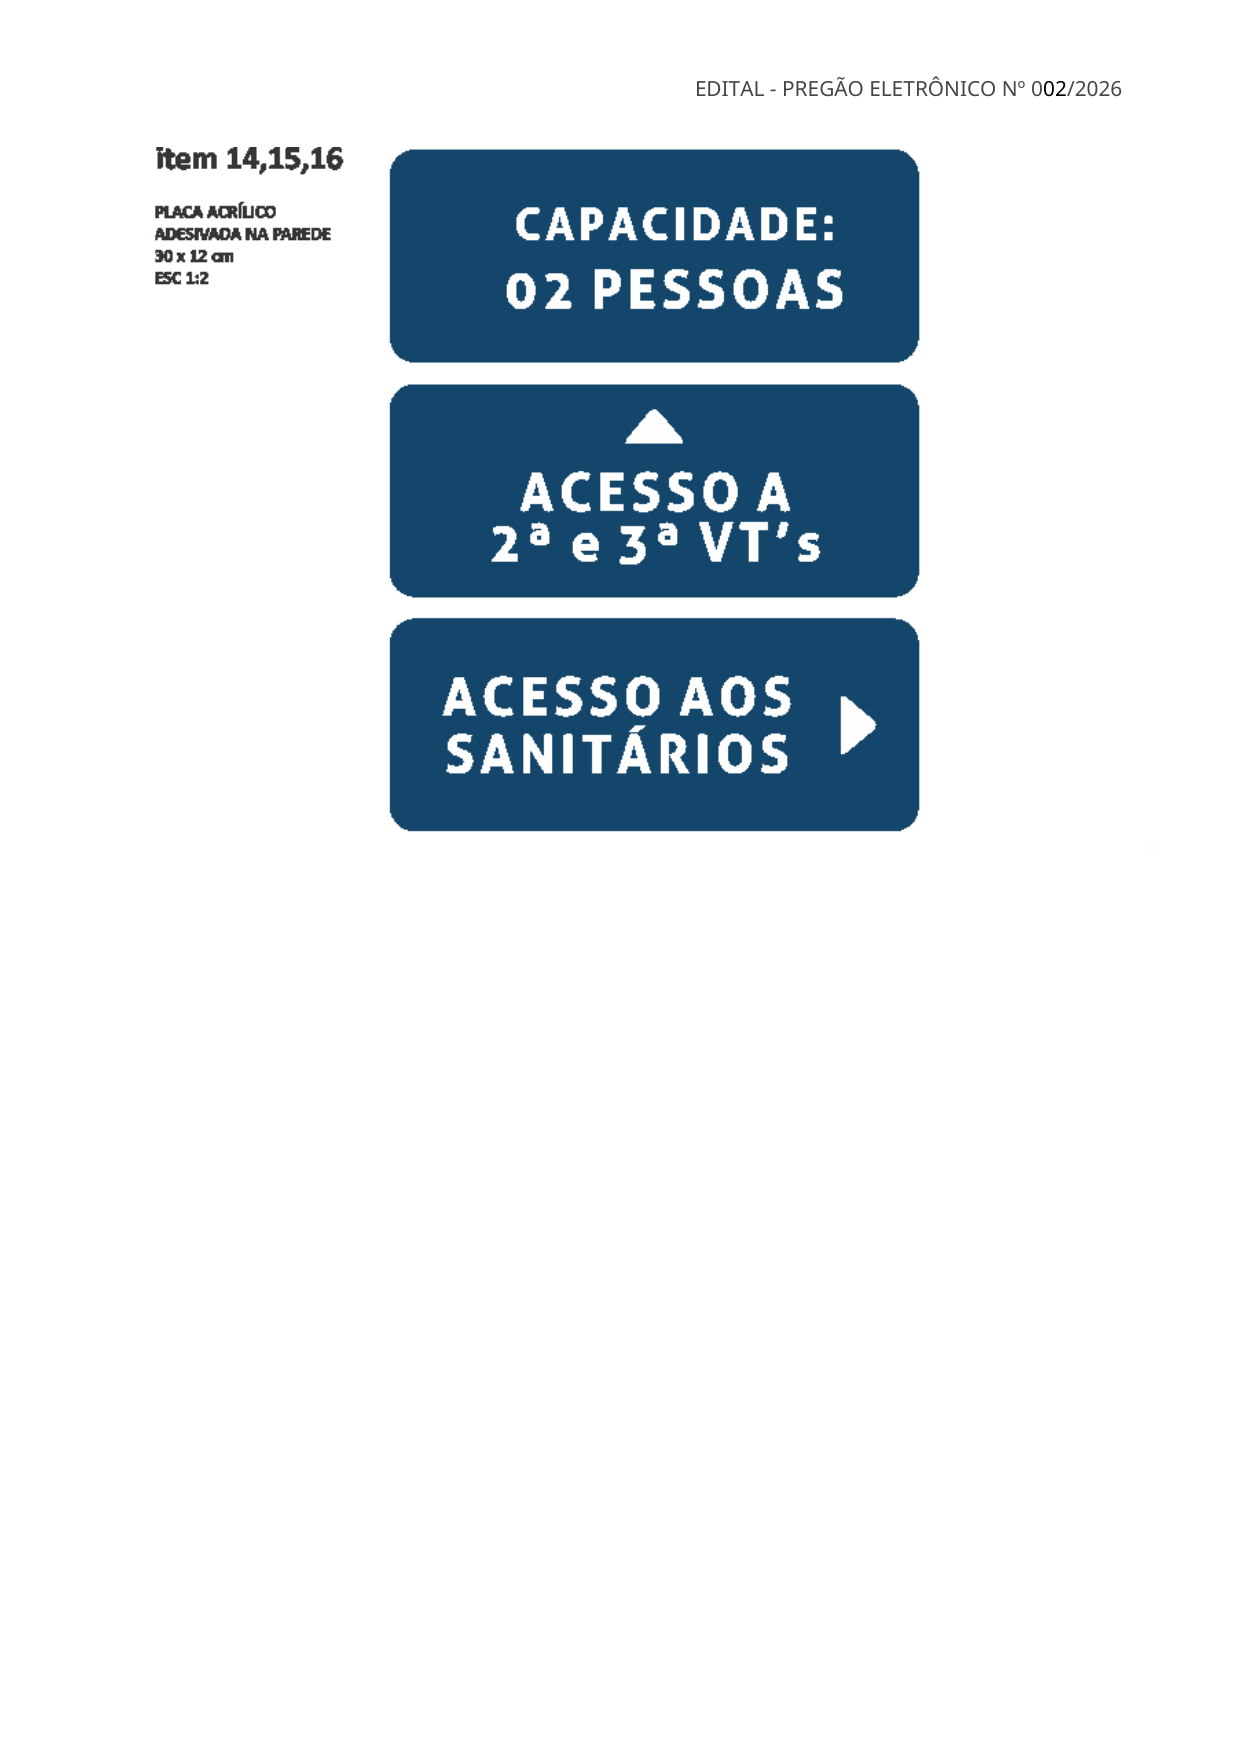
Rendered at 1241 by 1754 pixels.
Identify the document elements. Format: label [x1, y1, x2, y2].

picture [155, 147, 1160, 856]
